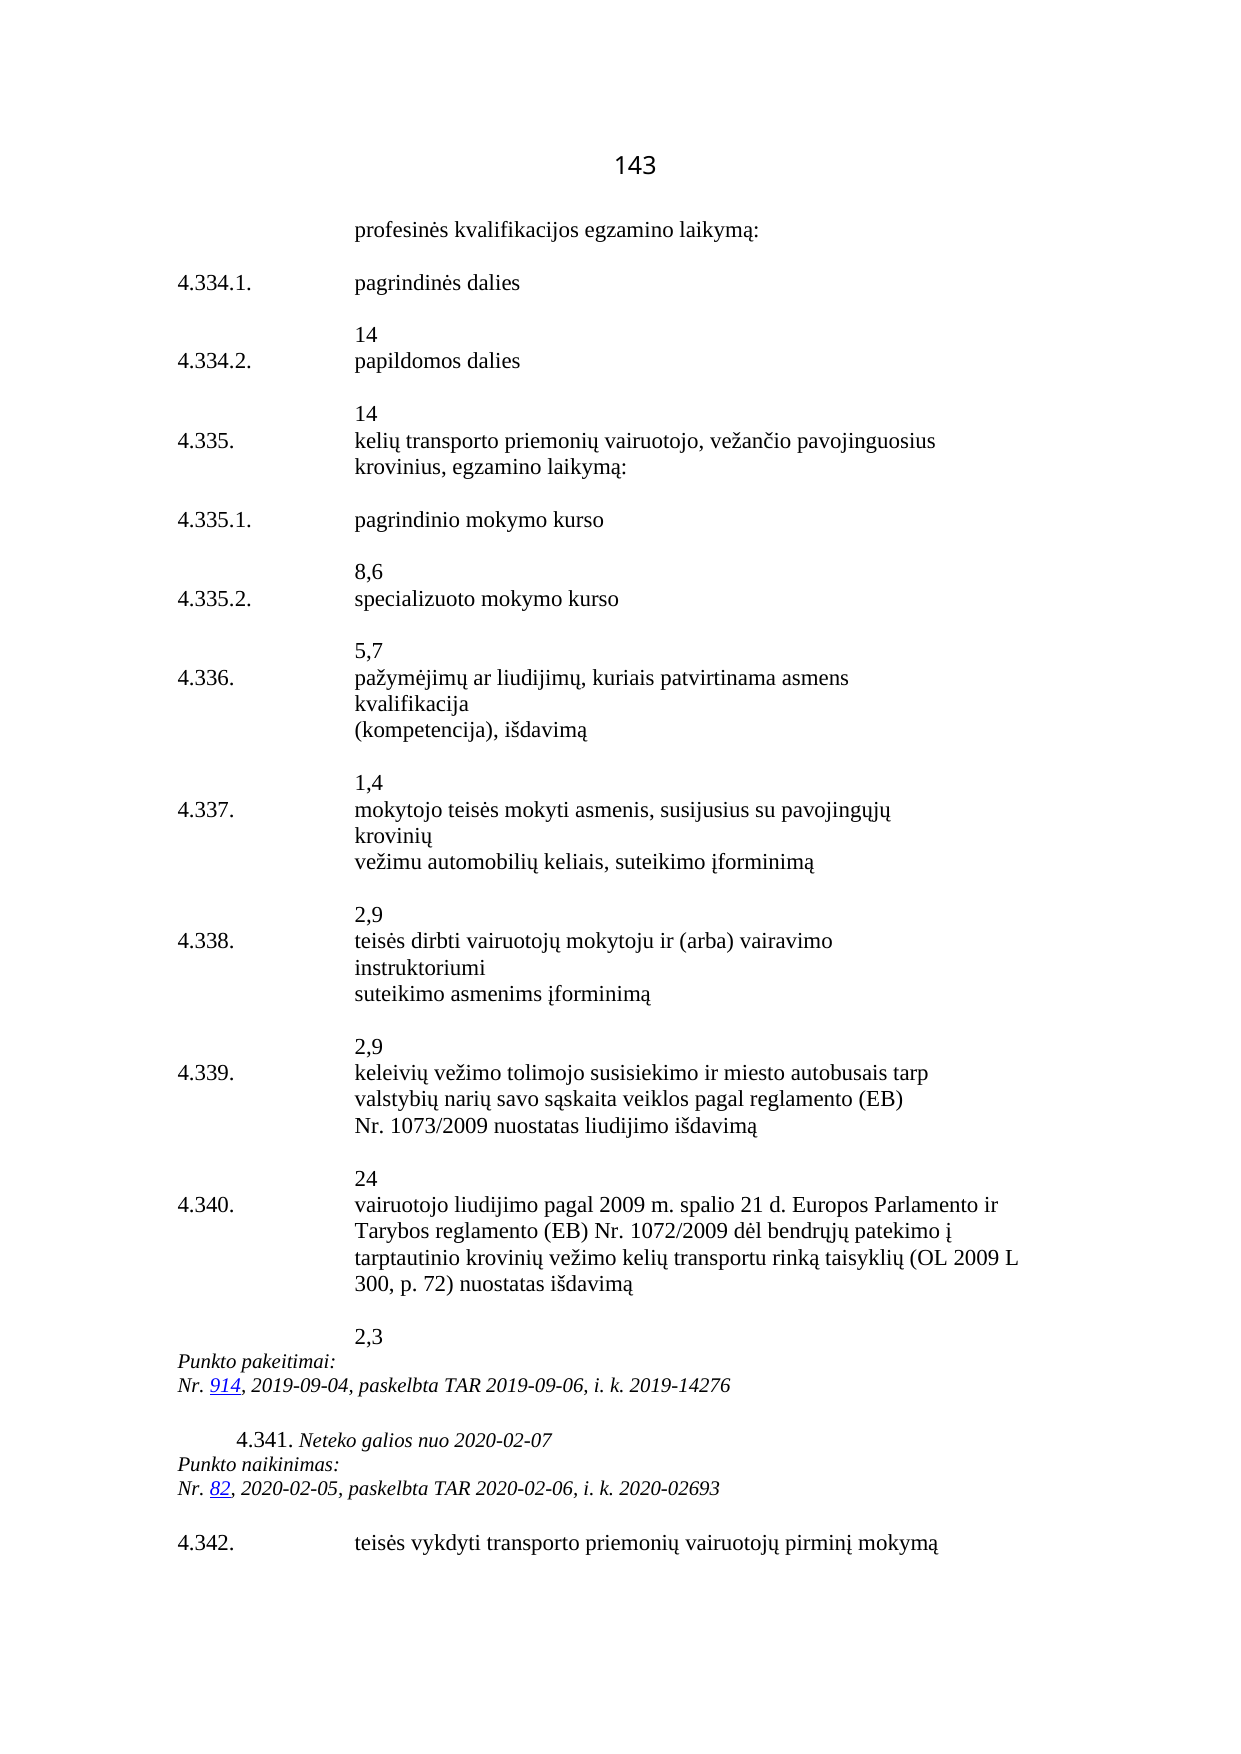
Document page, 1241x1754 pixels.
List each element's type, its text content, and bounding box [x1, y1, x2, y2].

text 4.341. Neteko galios nuo 2020-02-07 [177, 1426, 1093, 1452]
text Punkto pakeitimai: [177, 1349, 1093, 1373]
text 4.335.2. specializuoto mokymo kurso 5,7 [177, 585, 945, 664]
text 4.334.1. pagrindinės dalies 14 [177, 268, 945, 348]
text 4.342. teisės vykdyti transporto priemonių vairuotojų pirminį mokymą [177, 1529, 945, 1556]
text suteikimo asmenims įforminimą 2,9 [354, 980, 945, 1059]
text 4.339. keleivių vežimo tolimojo susisiekimo ir miesto autobusais tarp [177, 1059, 945, 1086]
text 4.336. pažymėjimų ar liudijimų, kuriais patvirtinama asmens kvalifikacija [177, 664, 945, 717]
text 4.335.1. pagrindinio mokymo kurso 8,6 [177, 506, 945, 585]
text valstybių narių savo sąskaita veiklos pagal reglamento (EB) [354, 1086, 945, 1112]
text 4.338. teisės dirbti vairuotojų mokytoju ir (arba) vairavimo instruktoriumi [177, 927, 945, 980]
text profesinės kvalifikacijos egzamino laikymą: [354, 216, 945, 268]
text Nr. 914, 2019-09-04, paskelbta TAR 2019-09-06, i. k. 2019-14276 [177, 1373, 1093, 1397]
text 4.340. vairuotojo liudijimo pagal 2009 m. spalio 21 d. Europos Parlamento ir Tarybos reglamento (EB) Nr. 1072/2009 dėl bendrųjų patekimo į tarptautinio krovinių vežimo kelių transportu rinką taisyklių (OL 2009 L 300, p. 72) nuostatas išdavimą 2,3 [177, 1191, 1034, 1349]
text Punkto naikinimas: [177, 1452, 1093, 1476]
text 4.337. mokytojo teisės mokyti asmenis, susijusius su pavojingųjų krovinių [177, 796, 945, 848]
text (kompetencija), išdavimą 1,4 [354, 717, 945, 796]
text 4.335. kelių transporto priemonių vairuotojo, vežančio pavojinguosius [177, 427, 945, 453]
text Nr. 82, 2020-02-05, paskelbta TAR 2020-02-06, i. k. 2020-02693 [177, 1476, 1093, 1500]
text vežimu automobilių keliais, suteikimo įforminimą 2,9 [354, 848, 945, 927]
text 4.334.2. papildomos dalies 14 [177, 348, 945, 427]
text Nr. 1073/2009 nuostatas liudijimo išdavimą 24 [354, 1112, 945, 1191]
text krovinius, egzamino laikymą: [354, 453, 945, 506]
